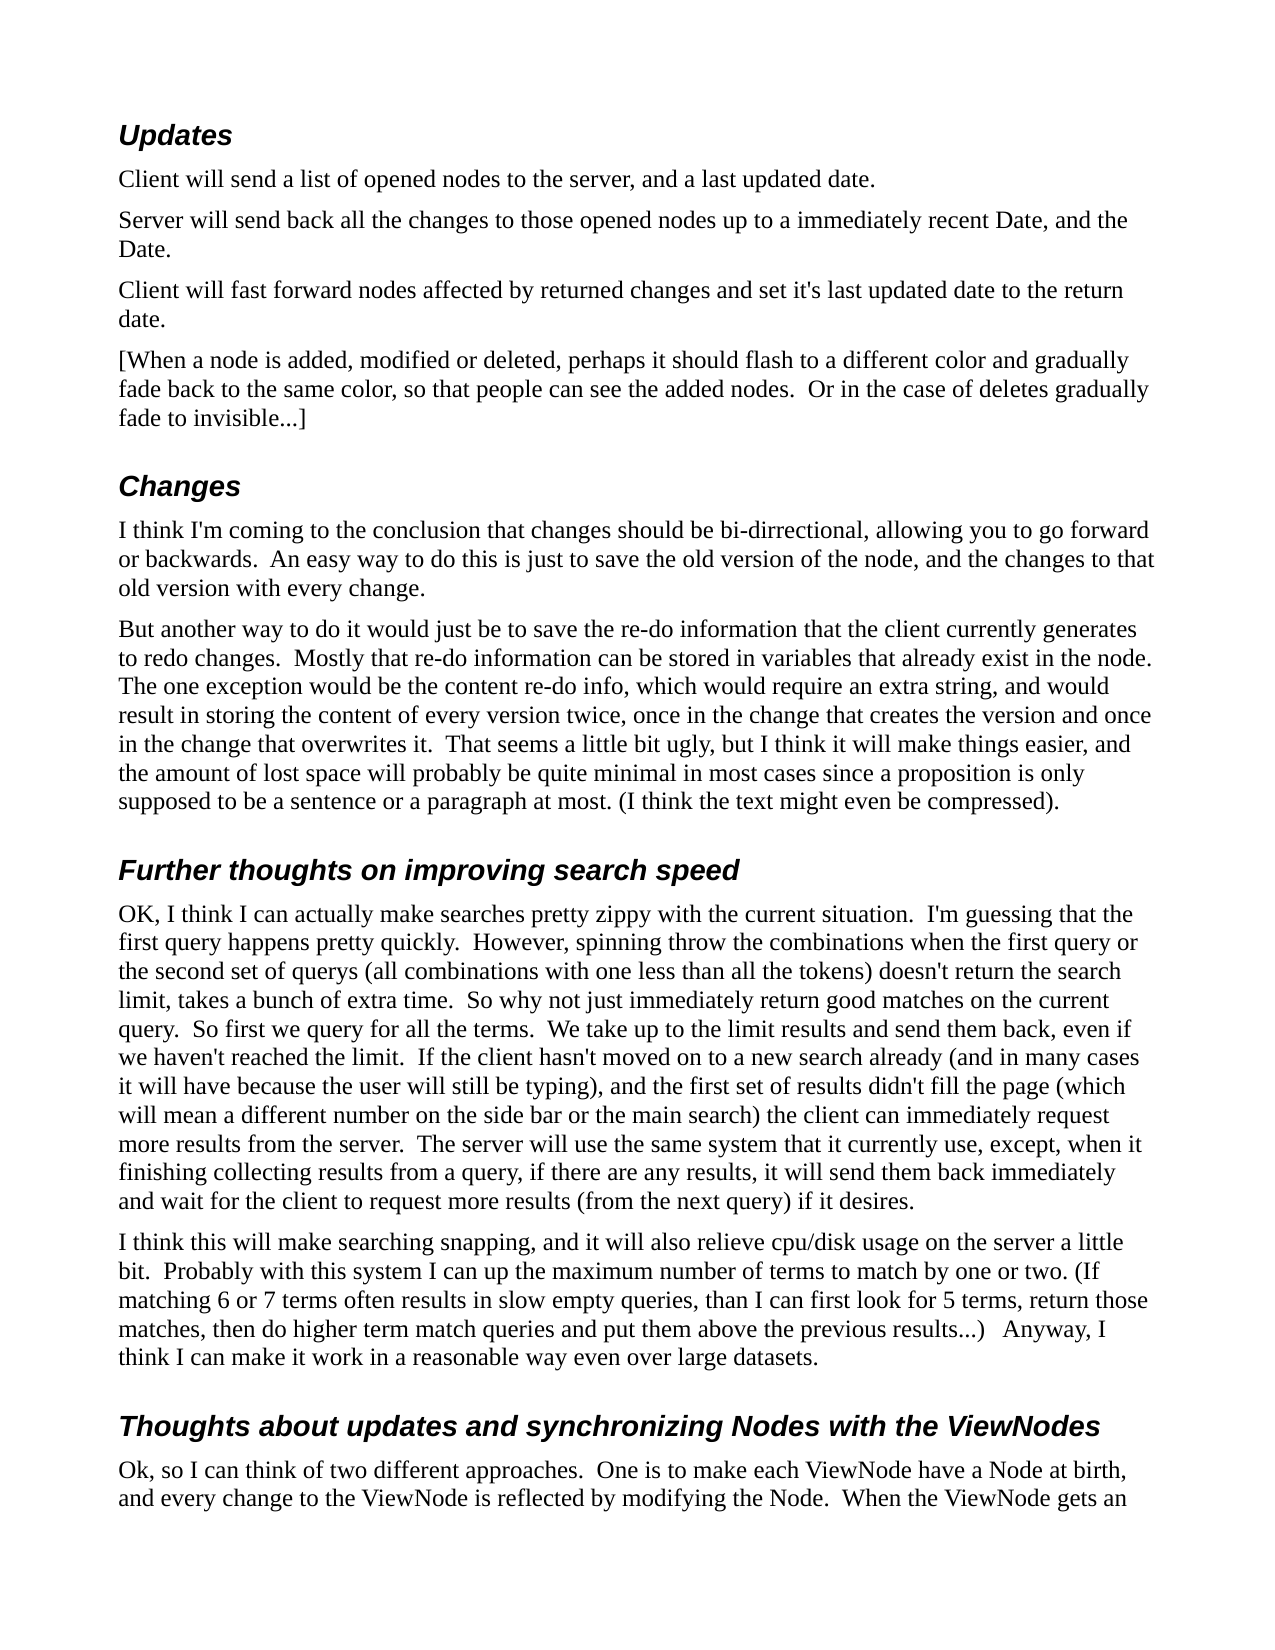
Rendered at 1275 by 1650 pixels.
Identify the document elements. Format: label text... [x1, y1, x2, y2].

text Client will send a list of opened nodes to the server, and a last updated date. [118, 164, 1157, 193]
subtitle Thoughts about updates and synchronizing Nodes with the ViewNodes [118, 1409, 1157, 1442]
text OK, I think I can actually make searches pretty zippy with the current situation. I'm guessing that the first query happens pretty quickly. However, spinning throw the combinations when the first query or the second set of querys (all combinations with one less than all the tokens) doesn't return the search limit, takes a bunch of extra time. So why not just immediately return good matches on the current query. So first we query for all the terms. We take up to the limit results and send them back, even if we haven't reached the limit. If the client hasn't moved on to a new search already (and in many cases it will have because the user will still be typing), and the first set of results didn't fill the page (which will mean a different number on the side bar or the main search) the client can immediately request more results from the server. The server will use the same system that it currently use, except, when it finishing collecting results from a query, if there are any results, it will send them back immediately and wait for the client to request more results (from the next query) if it desires. [118, 899, 1157, 1215]
text I think I'm coming to the conclusion that changes should be bi-dirrectional, allowing you to go forward or backwards. An easy way to do this is just to save the old version of the node, and the changes to that old version with every change. [118, 515, 1157, 601]
text Client will fast forward nodes affected by returned changes and set it's last updated date to the return date. [118, 275, 1157, 333]
text But another way to do it would just be to save the re-do information that the client currently generates to redo changes. Mostly that re-do information can be stored in variables that already exist in the node. The one exception would be the content re-do info, which would require an extra string, and would result in storing the content of every version twice, once in the change that creates the version and once in the change that overwrites it. That seems a little bit ugly, but I think it will make things easier, and the amount of lost space will probably be quite minimal in most cases since a proposition is only supposed to be a sentence or a paragraph at most. (I think the text might even be compressed). [118, 614, 1157, 815]
text [When a node is added, modified or deleted, perhaps it should flash to a different color and gradually fade back to the same color, so that people can see the added nodes. Or in the case of deletes gradually fade to invisible...] [118, 345, 1157, 432]
text Ok, so I can think of two different approaches. One is to make each ViewNode have a Node at birth, and every change to the ViewNode is reflected by modifying the Node. When the ViewNode gets an [118, 1455, 1157, 1512]
subtitle Updates [118, 118, 1157, 152]
text Server will send back all the changes to those opened nodes up to a immediately recent Date, and the Date. [118, 205, 1157, 263]
subtitle Changes [118, 469, 1157, 503]
text I think this will make searching snapping, and it will also relieve cpu/disk usage on the server a little bit. Probably with this system I can up the maximum number of terms to match by one or two. (If matching 6 or 7 terms often results in slow empty queries, than I can first look for 5 terms, return those matches, then do higher term match queries and put them above the previous results...) Anyway, I think I can make it work in a reasonable way even over large datasets. [118, 1227, 1157, 1371]
subtitle Further thoughts on improving search speed [118, 853, 1157, 886]
